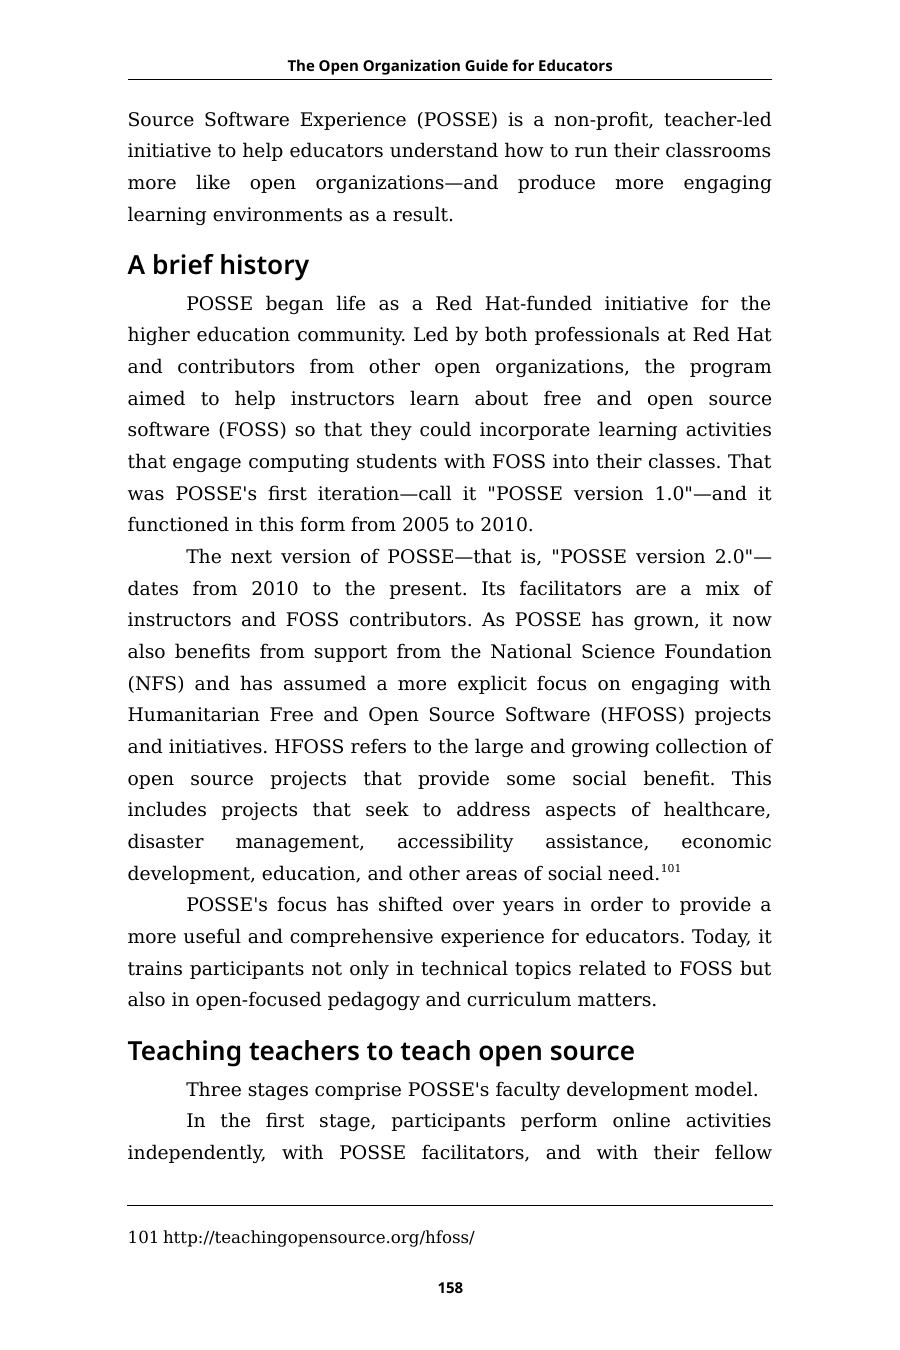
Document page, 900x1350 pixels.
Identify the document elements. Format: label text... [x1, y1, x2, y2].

text The next version of POSSE—that is, "POSSE version 2.0"—dates from 2010 to the present. Its facilitators are a mix of instructors and FOSS contributors. As POSSE has grown, it now also benefits from support from the National Science Foundation (NFS) and has assumed a more explicit focus on engaging with Humanitarian Free and Open Source Software (HFOSS) projects and initiatives. HFOSS refers to the large and growing collection of open source projects that provide some social benefit. This includes projects that seek to address aspects of healthcare, disaster management, accessibility assistance, economic development, education, and other areas of social need. [127, 546, 772, 885]
text In the first stage, participants perform online activities independently, with POSSE facilitators, and with their fellow [127, 1110, 772, 1164]
subtitle A brief history [127, 250, 772, 280]
text http://teachingopensource.org/hfoss/ [127, 1228, 772, 1247]
text Source Software Experience (POSSE) is a non-profit, teacher-led initiative to help educators understand how to run their classrooms more like open organizations—and produce more engaging learning environments as a result. [127, 109, 772, 226]
text POSSE began life as a Red Hat-funded initiative for the higher education community. Led by both professionals at Red Hat and contributors from other open organizations, the program aimed to help instructors learn about free and open source software (FOSS) so that they could incorporate learning activities that engage computing students with FOSS into their classes. That was POSSE's first iteration—call it "POSSE version 1.0"—and it functioned in this form from 2005 to 2010. [127, 293, 772, 536]
text Three stages comprise POSSE's faculty development model. [127, 1078, 772, 1100]
text POSSE's focus has shifted over years in order to provide a more useful and comprehensive experience for educators. Today, it trains participants not only in technical topics related to FOSS but also in open-focused pedagogy and curriculum matters. [127, 894, 772, 1011]
subtitle Teaching teachers to teach open source [127, 1036, 772, 1066]
